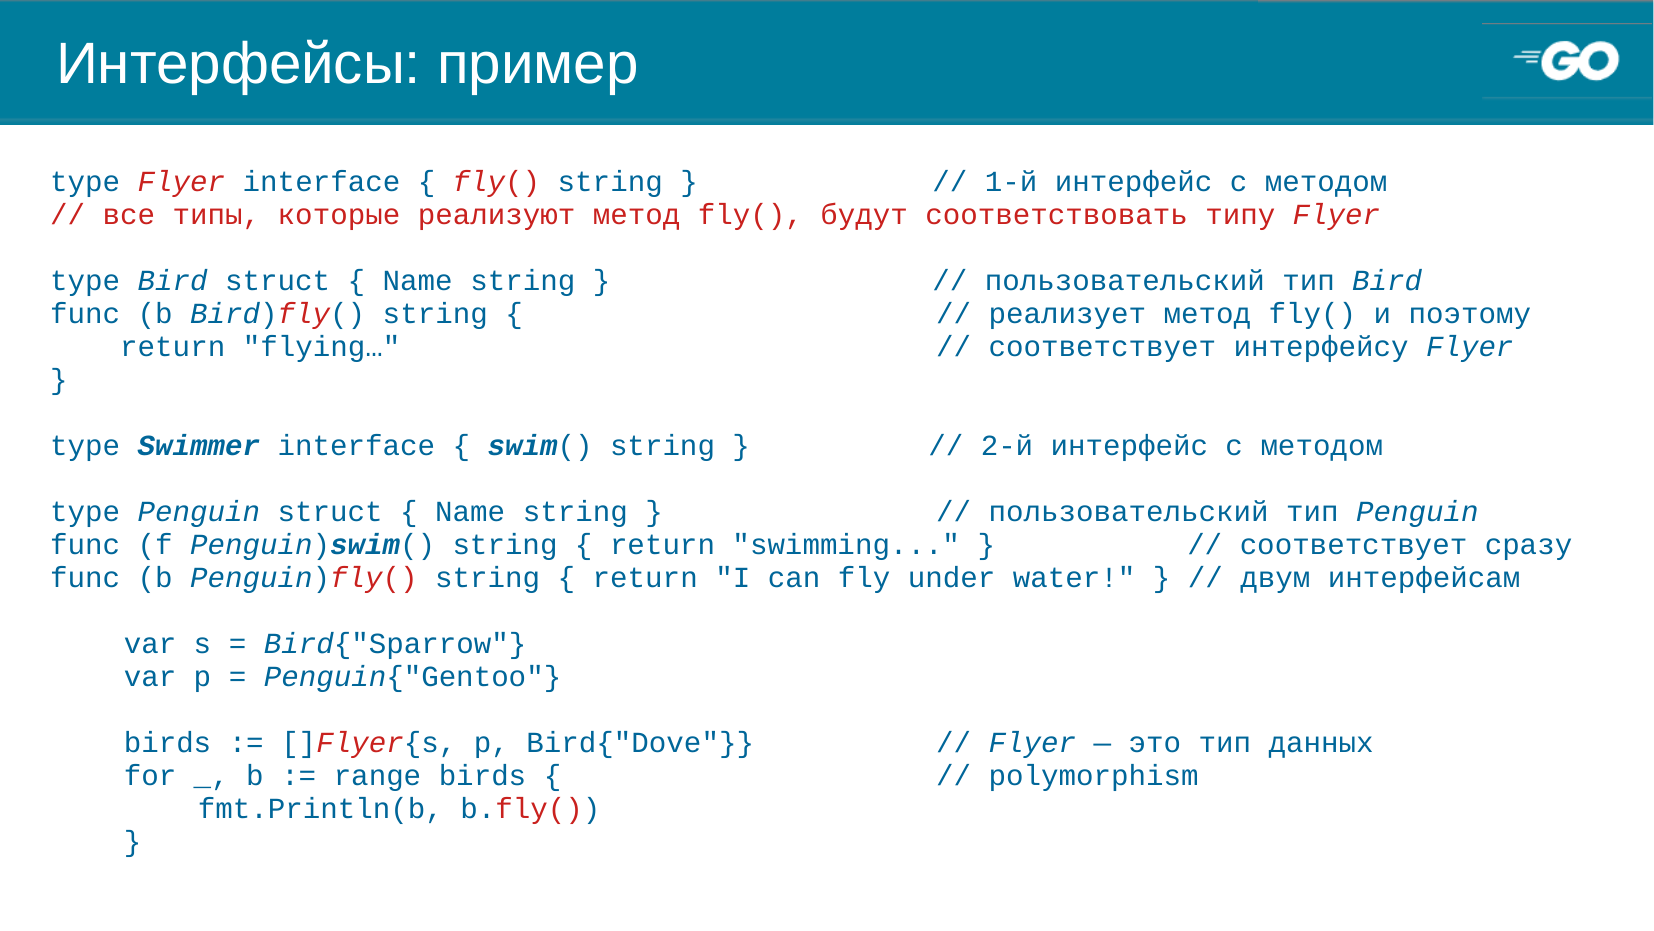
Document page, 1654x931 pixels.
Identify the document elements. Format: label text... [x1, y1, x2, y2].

text_box type Flyer interface { fly() string } // 1-й интерфейс с методом // все типы, которые реализуют метод fly(), будут соответствовать типу Flyer type Bird struct { Name string } // пользовательский тип Bird func (b Bird)fly() string { // реализует метод fly() и поэтому return "flying…" // соответствует интерфейсу Flyer } type Swimmer interface { swim() string } // 2-й интерфейс с методом type Penguin struct { Name string } // пользовательский тип Penguin func (f Penguin)swim() string { return "swimming..." } // соответствует сразу func (b Penguin)fly() string { return "I can fly under water!" } // двум интерфейсам var s = Bird{"Sparrow"} var p = Penguin{"Gentoo"} birds := []Flyer{s, p, Bird{"Dove"}} // Flyer — это тип данных for _, b := range birds { // polymorphism fmt.Println(b, b.fly()) } [35, 124, 1619, 898]
picture [1542, 41, 1619, 81]
text_box Интерфейсы: пример [41, 23, 1495, 104]
